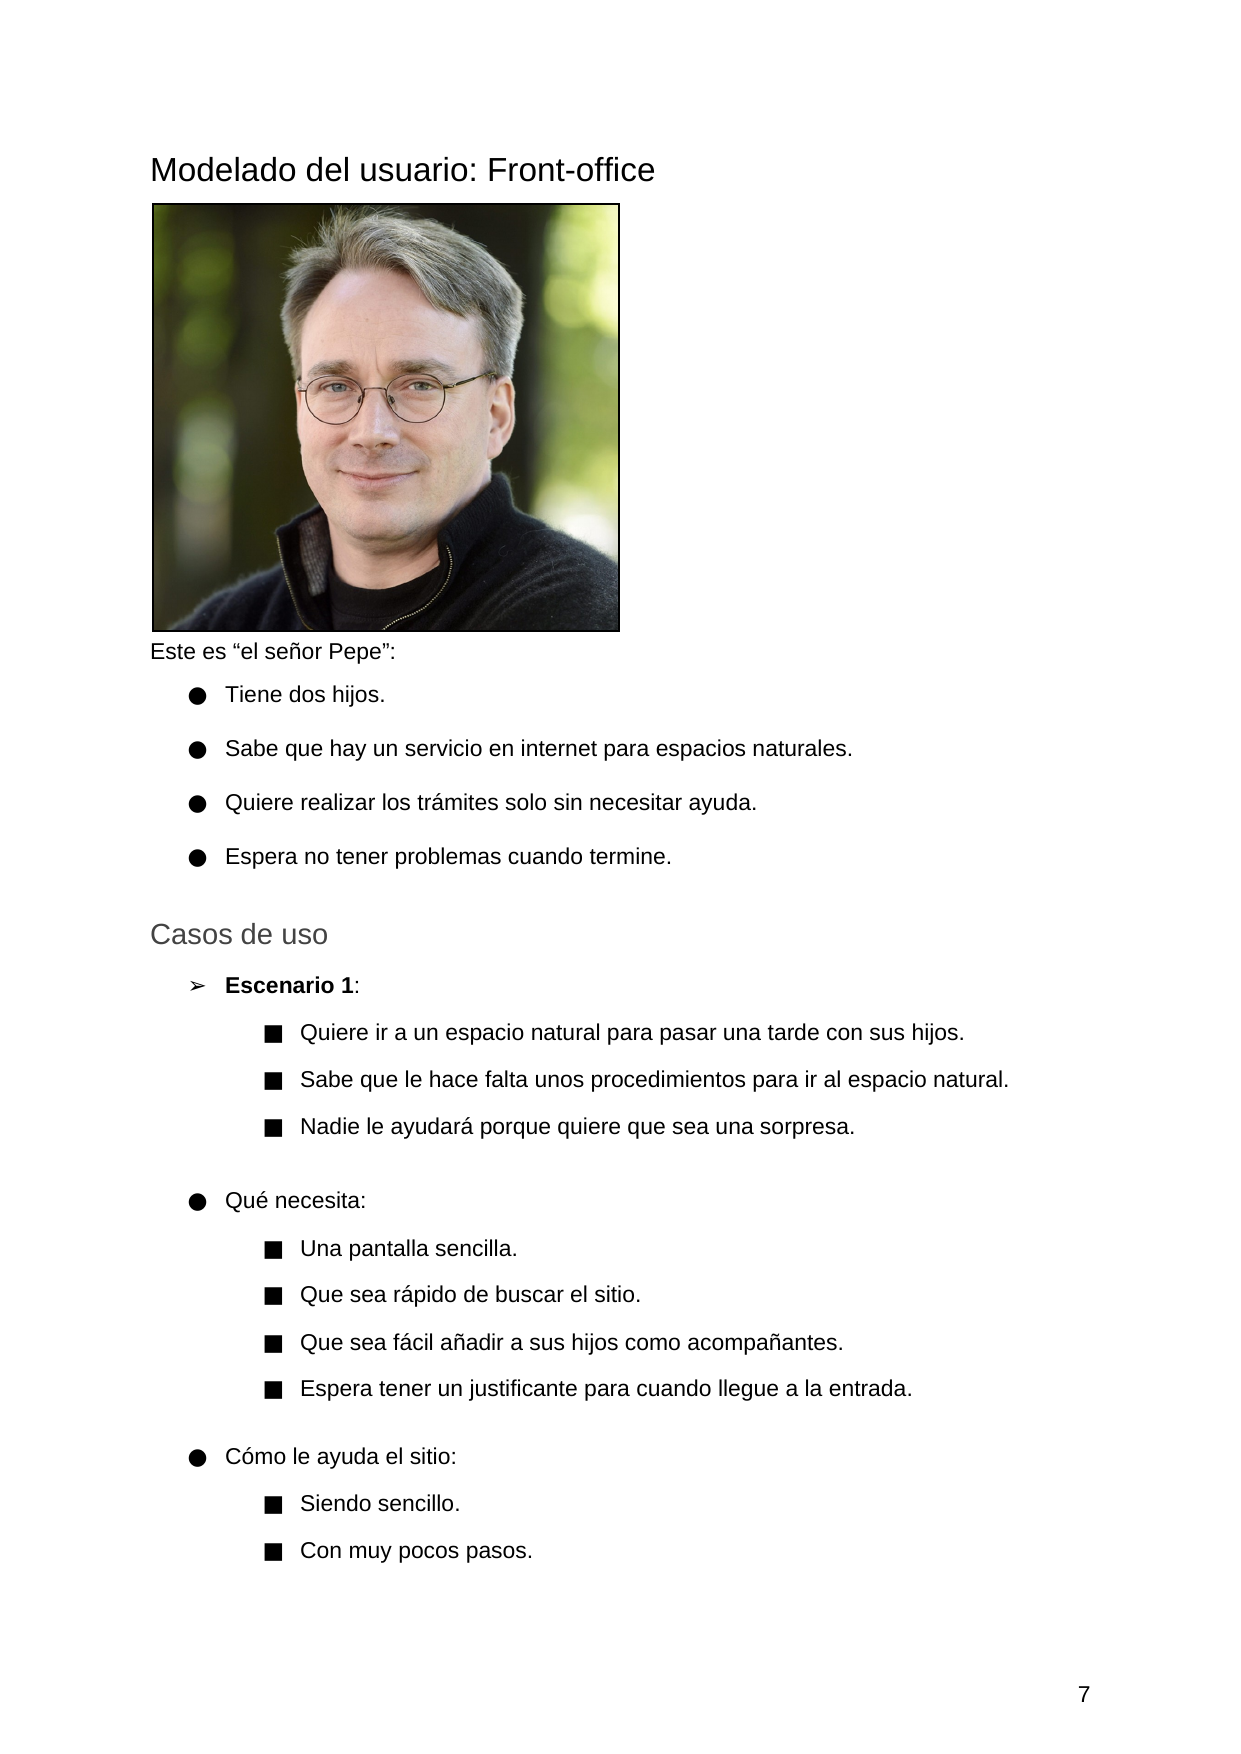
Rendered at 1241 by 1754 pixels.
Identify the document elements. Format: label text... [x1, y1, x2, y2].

text Este es “el señor Pepe”: [150, 630, 1090, 664]
list Sabe que le hace falta unos procedimientos para ir al espacio natural. [262, 1053, 1090, 1100]
list Quiere realizar los trámites solo sin necesitar ayuda. [187, 776, 1090, 823]
list Nadie le ayudará porque quiere que sea una sorpresa. [262, 1100, 1090, 1147]
subtitle Casos de uso [150, 917, 1090, 951]
list Sabe que hay un servicio en internet para espacios naturales. [187, 722, 1090, 769]
list Qué necesita: [187, 1175, 1090, 1222]
list Siendo sencillo. [262, 1478, 1090, 1525]
list Cómo le ayuda el sitio: [187, 1431, 1090, 1478]
list Quiere ir a un espacio natural para pasar una tarde con sus hijos. [262, 1006, 1090, 1053]
picture [154, 205, 618, 630]
list Con muy pocos pasos. [262, 1525, 1090, 1572]
list Escenario 1: [187, 959, 1090, 1006]
list Tiene dos hijos. [187, 668, 1090, 715]
subtitle Modelado del usuario: Front-office [150, 150, 1090, 188]
list Que sea fácil añadir a sus hijos como acompañantes. [262, 1316, 1090, 1363]
list Espera no tener problemas cuando termine. [187, 830, 1090, 877]
list Que sea rápido de buscar el sitio. [262, 1269, 1090, 1316]
list Una pantalla sencilla. [262, 1222, 1090, 1269]
list Espera tener un justificante para cuando llegue a la entrada. [262, 1363, 1090, 1410]
